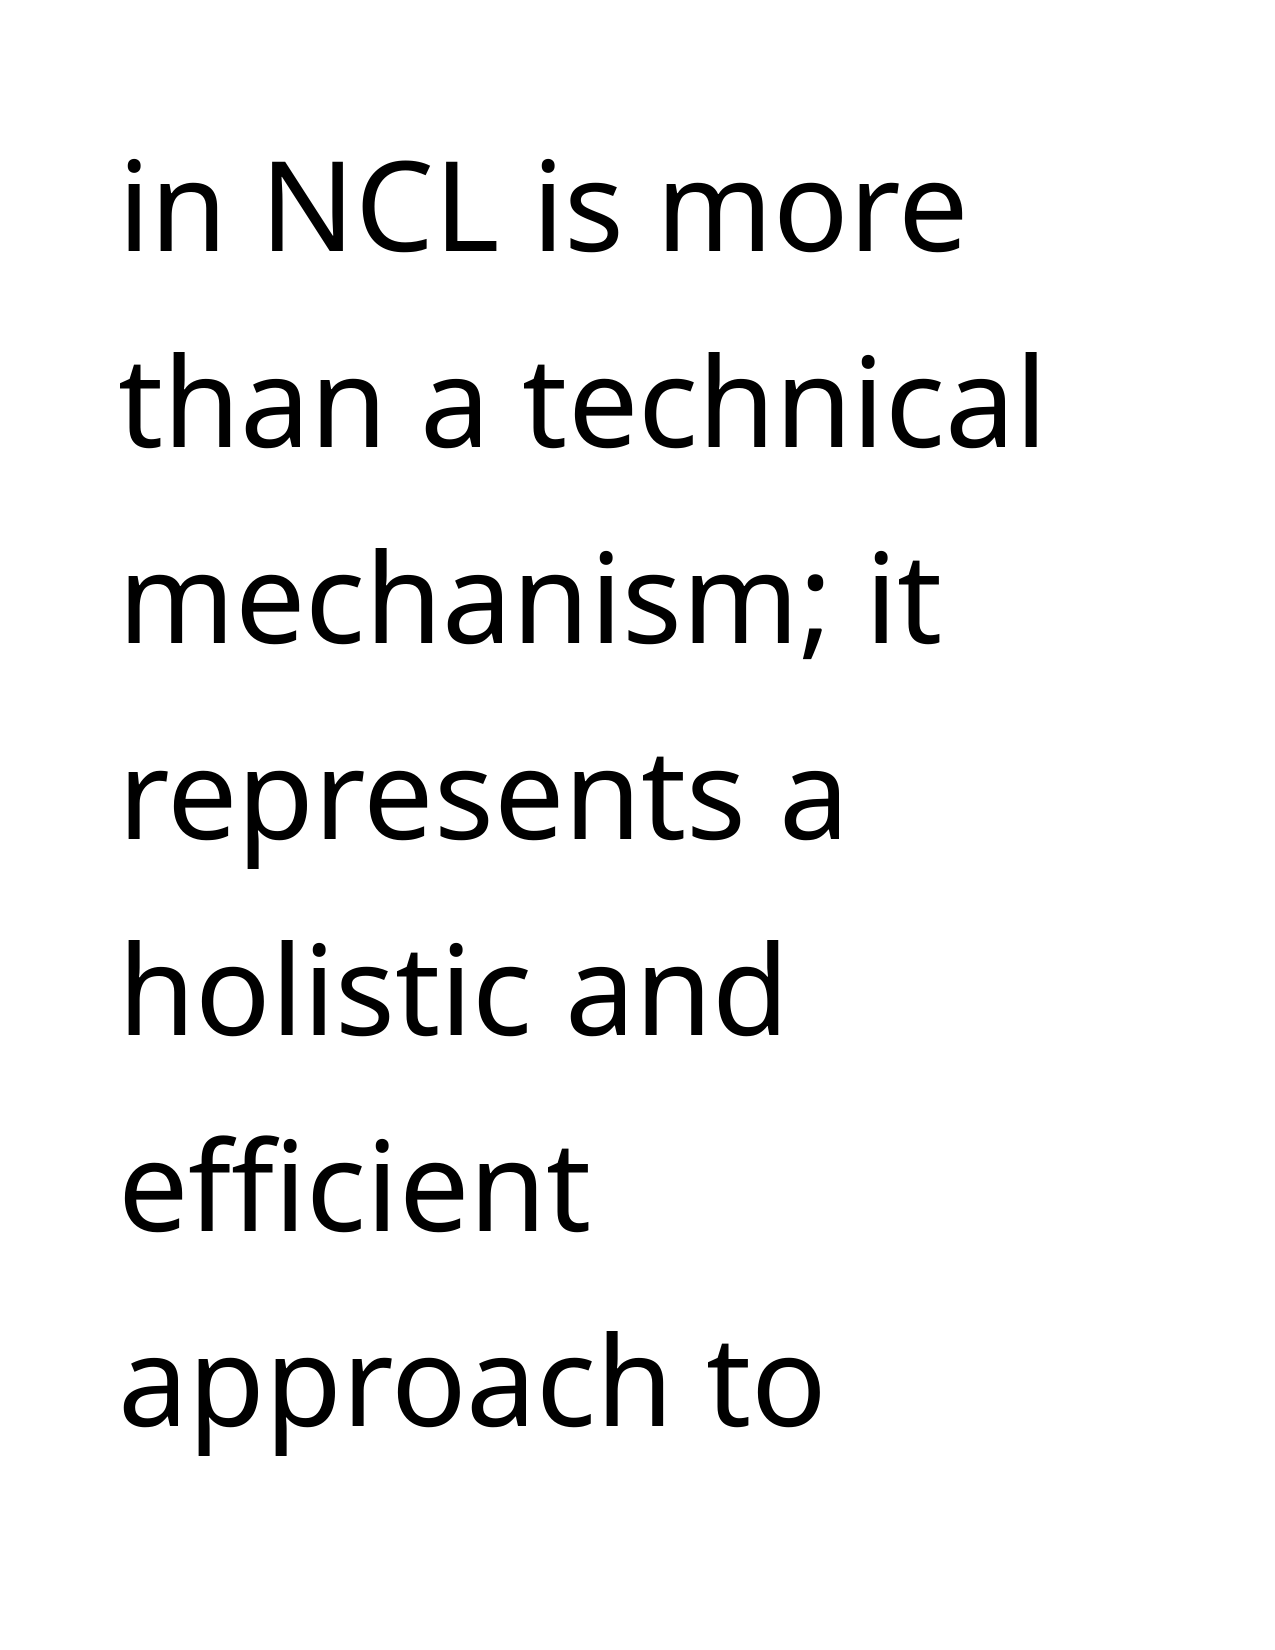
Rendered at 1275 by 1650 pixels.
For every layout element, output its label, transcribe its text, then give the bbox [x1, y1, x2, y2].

text in NCL is more than a technical mechanism; it represents a holistic and efficient approach to [118, 118, 1157, 1463]
